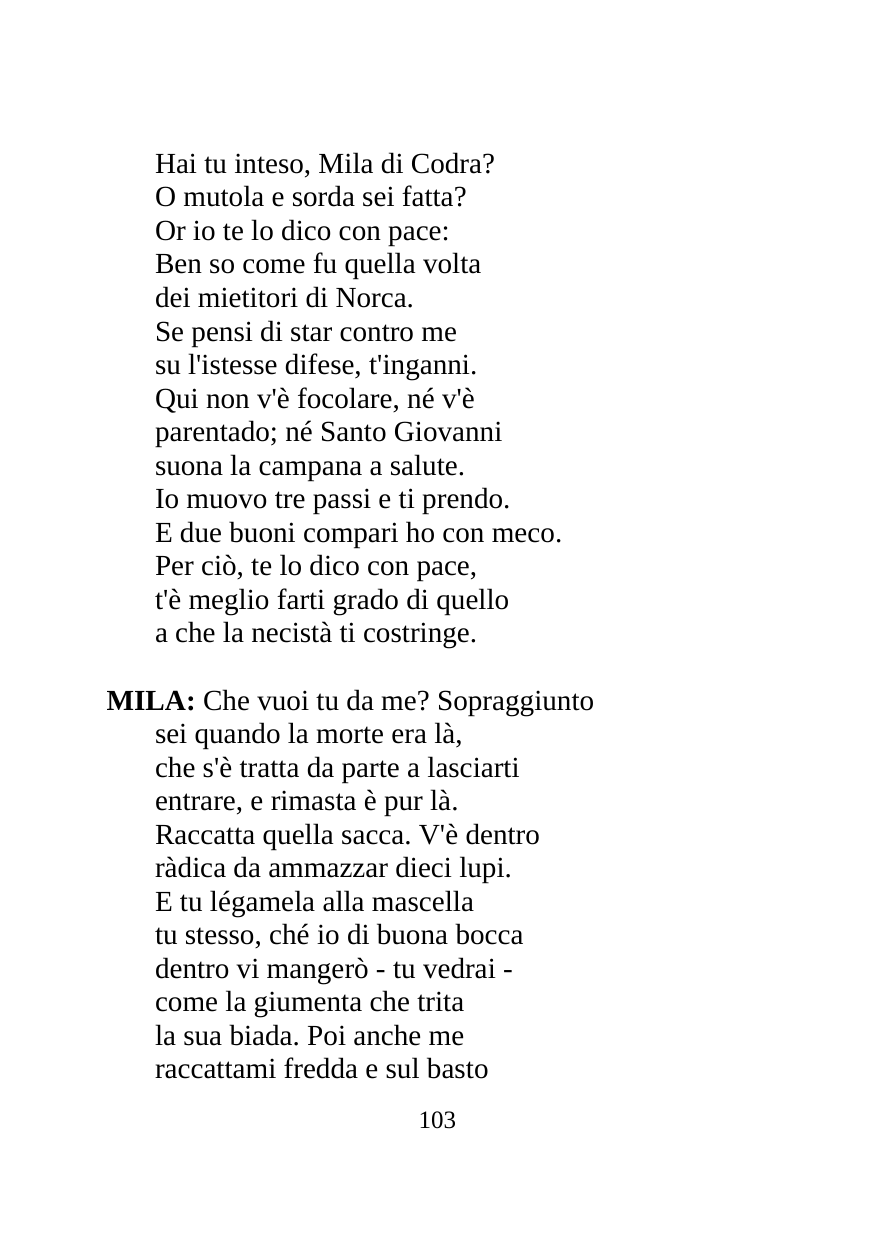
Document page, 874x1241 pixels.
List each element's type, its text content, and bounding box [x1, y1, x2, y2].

text E tu légamela alla mascella [155, 884, 768, 917]
text Hai tu inteso, Mila di Codra? [155, 146, 768, 179]
text t'è meglio farti grado di quello [155, 582, 768, 616]
text parentado; né Santo Giovanni [155, 414, 768, 448]
text su l'istesse difese, t'inganni. [155, 347, 768, 381]
text suona la campana a salute. [155, 448, 768, 481]
text come la giumenta che trita [155, 984, 768, 1018]
text Se pensi di star contro me [155, 314, 768, 347]
text dentro vi mangerò - tu vedrai - [155, 951, 768, 984]
text la sua biada. Poi anche me [155, 1018, 768, 1052]
text Or io te lo dico con pace: [155, 213, 768, 247]
text Ben so come fu quella volta [155, 247, 768, 280]
text sei quando la morte era là, [155, 716, 768, 750]
text Qui non v'è focolare, né v'è [155, 381, 768, 414]
text E due buoni compari ho con meco. [155, 515, 768, 548]
text entrare, e rimasta è pur là. [155, 783, 768, 817]
text che s'è tratta da parte a lasciarti [155, 750, 768, 783]
text MILA: Che vuoi tu da me? Sopraggiunto [106, 683, 768, 716]
text Io muovo tre passi e ti prendo. [155, 481, 768, 515]
text dei mietitori di Norca. [155, 280, 768, 314]
text Raccatta quella sacca. V'è dentro [155, 817, 768, 850]
text raccattami fredda e sul basto [155, 1052, 768, 1085]
text tu stesso, ché io di buona bocca [155, 917, 768, 951]
text O mutola e sorda sei fatta? [155, 179, 768, 213]
text a che la necistà ti costringe. [155, 616, 768, 649]
text ràdica da ammazzar dieci lupi. [155, 850, 768, 884]
text Per ciò, te lo dico con pace, [155, 548, 768, 582]
